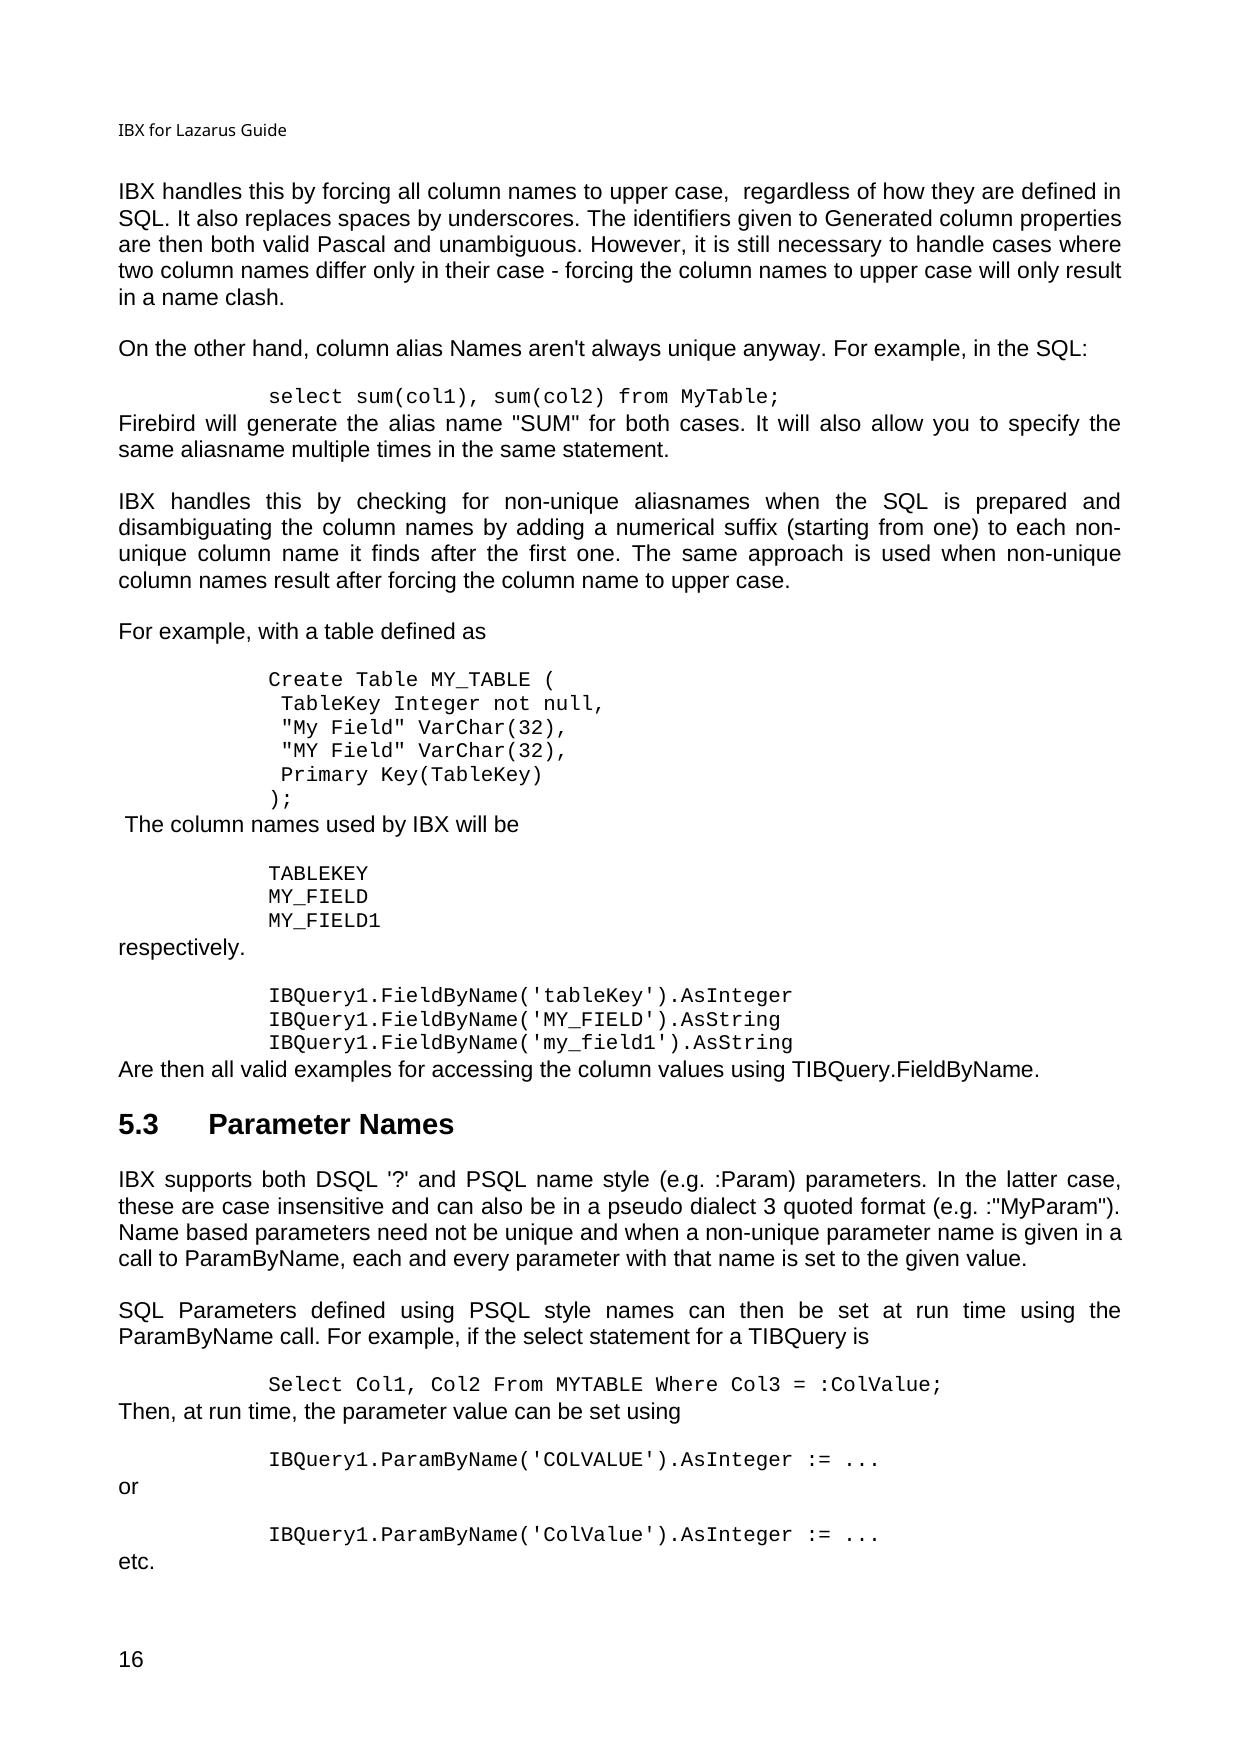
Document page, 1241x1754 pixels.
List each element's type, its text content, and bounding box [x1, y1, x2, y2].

text Firebird will generate the alias name "SUM" for both cases. It will also allow you to specify the same aliasname multiple times in the same statement. [118, 410, 1122, 463]
text IBQuery1.FieldByName('tableKey').AsInteger [268, 985, 1122, 1008]
text "My Field" VarChar(32), [268, 717, 1122, 740]
text IBQuery1.ParamByName('ColValue').AsInteger := ... [268, 1524, 1122, 1548]
text SQL Parameters defined using PSQL style names can then be set at run time using the ParamByName call. For example, if the select statement for a TIBQuery is [118, 1297, 1122, 1349]
text TABLEKEY [268, 863, 1122, 886]
text The column names used by IBX will be [118, 811, 1122, 838]
text IBX supports both DSQL '?' and PSQL name style (e.g. :Param) parameters. In the latter case, these are case insensitive and can also be in a pseudo dialect 3 quoted format (e.g. :"MyParam"). Name based parameters need not be unique and when a non-unique parameter name is given in a call to ParamByName, each and every parameter with that name is set to the given value. [118, 1166, 1122, 1272]
text Create Table MY_TABLE ( [268, 669, 1122, 693]
text Primary Key(TableKey) [268, 764, 1122, 788]
text select sum(col1), sum(col2) from MyTable; [268, 386, 1122, 410]
text On the other hand, column alias Names aren't always unique anyway. For example, in the SQL: [118, 335, 1122, 361]
text Then, at run time, the parameter value can be set using [118, 1398, 1122, 1424]
text or [118, 1473, 1122, 1499]
text IBX handles this by checking for non-unique aliasnames when the SQL is prepared and disambiguating the column names by adding a numerical suffix (starting from one) to each non-unique column name it finds after the first one. The same approach is used when non-unique column names result after forcing the column name to upper case. [118, 488, 1122, 593]
text IBX handles this by forcing all column names to upper case, regardless of how they are defined in SQL. It also replaces spaces by underscores. The identifiers given to Generated column properties are then both valid Pascal and unambiguous. However, it is still necessary to handle cases where two column names differ only in their case - forcing the column names to upper case will only result in a name clash. [118, 178, 1122, 310]
text For example, with a table defined as [118, 618, 1122, 644]
text IBQuery1.ParamByName('COLVALUE').AsInteger := ... [268, 1449, 1122, 1473]
text MY_FIELD [268, 886, 1122, 910]
text IBQuery1.FieldByName('MY_FIELD').AsString [268, 1008, 1122, 1032]
text ); [268, 788, 1122, 811]
text Are then all valid examples for accessing the column values using TIBQuery.FieldByName. [118, 1056, 1122, 1082]
text "MY Field" VarChar(32), [268, 740, 1122, 764]
text respectively. [118, 933, 1122, 960]
text etc. [118, 1548, 1122, 1574]
text MY_FIELD1 [268, 910, 1122, 933]
text TableKey Integer not null, [268, 693, 1122, 717]
text Select Col1, Col2 From MYTABLE Where Col3 = :ColValue; [268, 1374, 1122, 1398]
subtitle Parameter Names [118, 1107, 1122, 1141]
text IBQuery1.FieldByName('my_field1').AsString [268, 1032, 1122, 1056]
